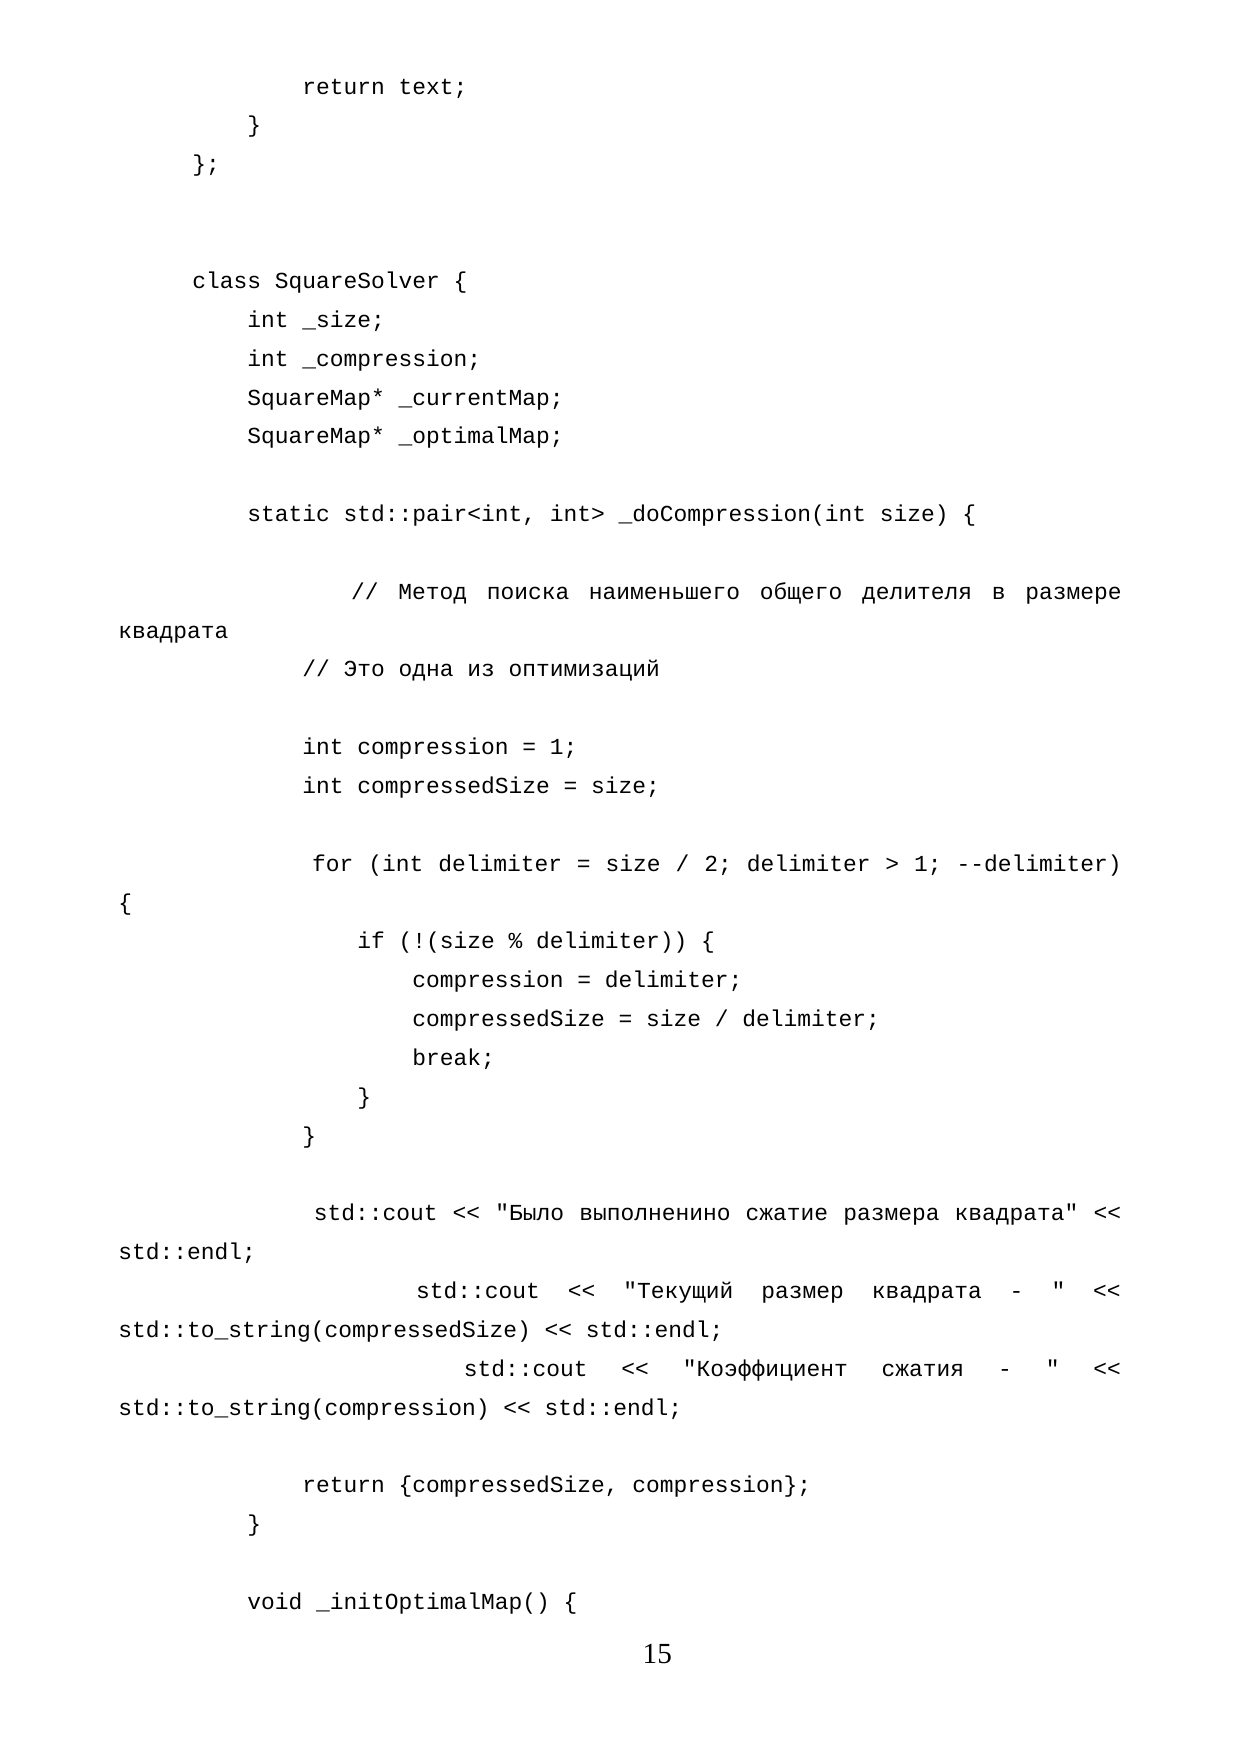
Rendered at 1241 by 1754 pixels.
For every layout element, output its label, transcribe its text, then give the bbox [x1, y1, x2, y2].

text class SquareSolver { [118, 269, 1122, 295]
text std::cout << "Было выполненино сжатие размера квадрата" << std::endl; [118, 1202, 1122, 1267]
text // Метод поиска наименьшего общего делителя в размере квадрата [118, 580, 1122, 645]
text }; [118, 153, 1122, 179]
text compressedSize = size / delimiter; [118, 1007, 1122, 1033]
text int compressedSize = size; [118, 774, 1122, 800]
text static std::pair<int, int> _doCompression(int size) { [118, 502, 1122, 528]
text std::cout << "Коэффициент сжатия - " << std::to_string(compression) << std::endl; [118, 1357, 1122, 1422]
text int _compression; [118, 347, 1122, 373]
text } [118, 1085, 1122, 1111]
text int compression = 1; [118, 736, 1122, 761]
text if (!(size % delimiter)) { [118, 930, 1122, 956]
text // Это одна из оптимизаций [118, 658, 1122, 684]
text } [118, 114, 1122, 140]
text void _initOptimalMap() { [118, 1590, 1122, 1616]
text int _size; [118, 308, 1122, 334]
text return {compressedSize, compression}; [118, 1474, 1122, 1500]
text SquareMap* _currentMap; [118, 386, 1122, 412]
text std::cout << "Текущий размер квадрата - " << std::to_string(compressedSize) << std::endl; [118, 1279, 1122, 1344]
text return text; [118, 75, 1122, 101]
text for (int delimiter = size / 2; delimiter > 1; --delimiter) { [118, 852, 1122, 917]
text SquareMap* _optimalMap; [118, 425, 1122, 451]
text compression = delimiter; [118, 969, 1122, 994]
text } [118, 1513, 1122, 1538]
text } [118, 1124, 1122, 1150]
text break; [118, 1046, 1122, 1072]
